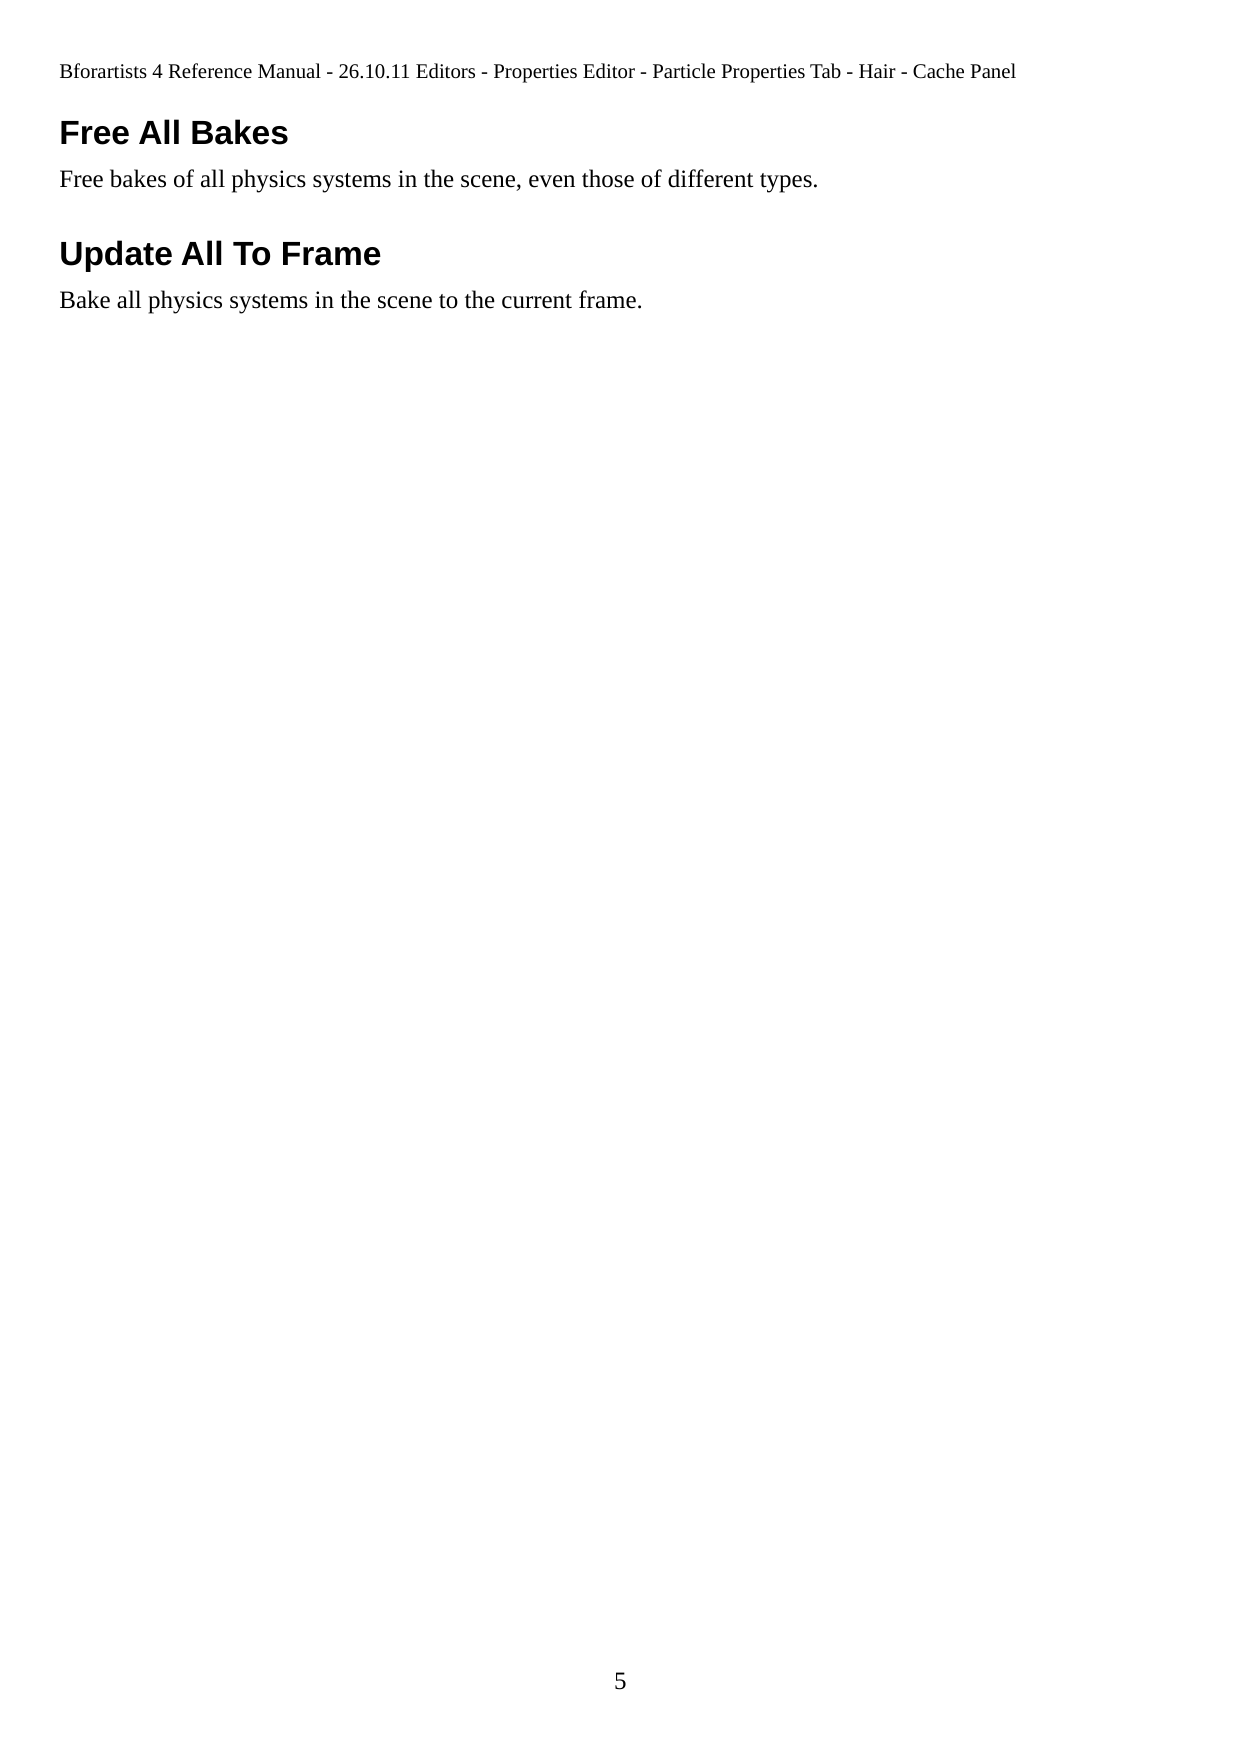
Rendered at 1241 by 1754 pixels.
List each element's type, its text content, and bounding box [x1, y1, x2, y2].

text Bake all physics systems in the scene to the current frame. [59, 285, 1181, 313]
subtitle Update All To Frame [59, 234, 1181, 272]
subtitle Free All Bakes [59, 113, 1181, 151]
text Free bakes of all physics systems in the scene, even those of different types. [59, 164, 1181, 192]
